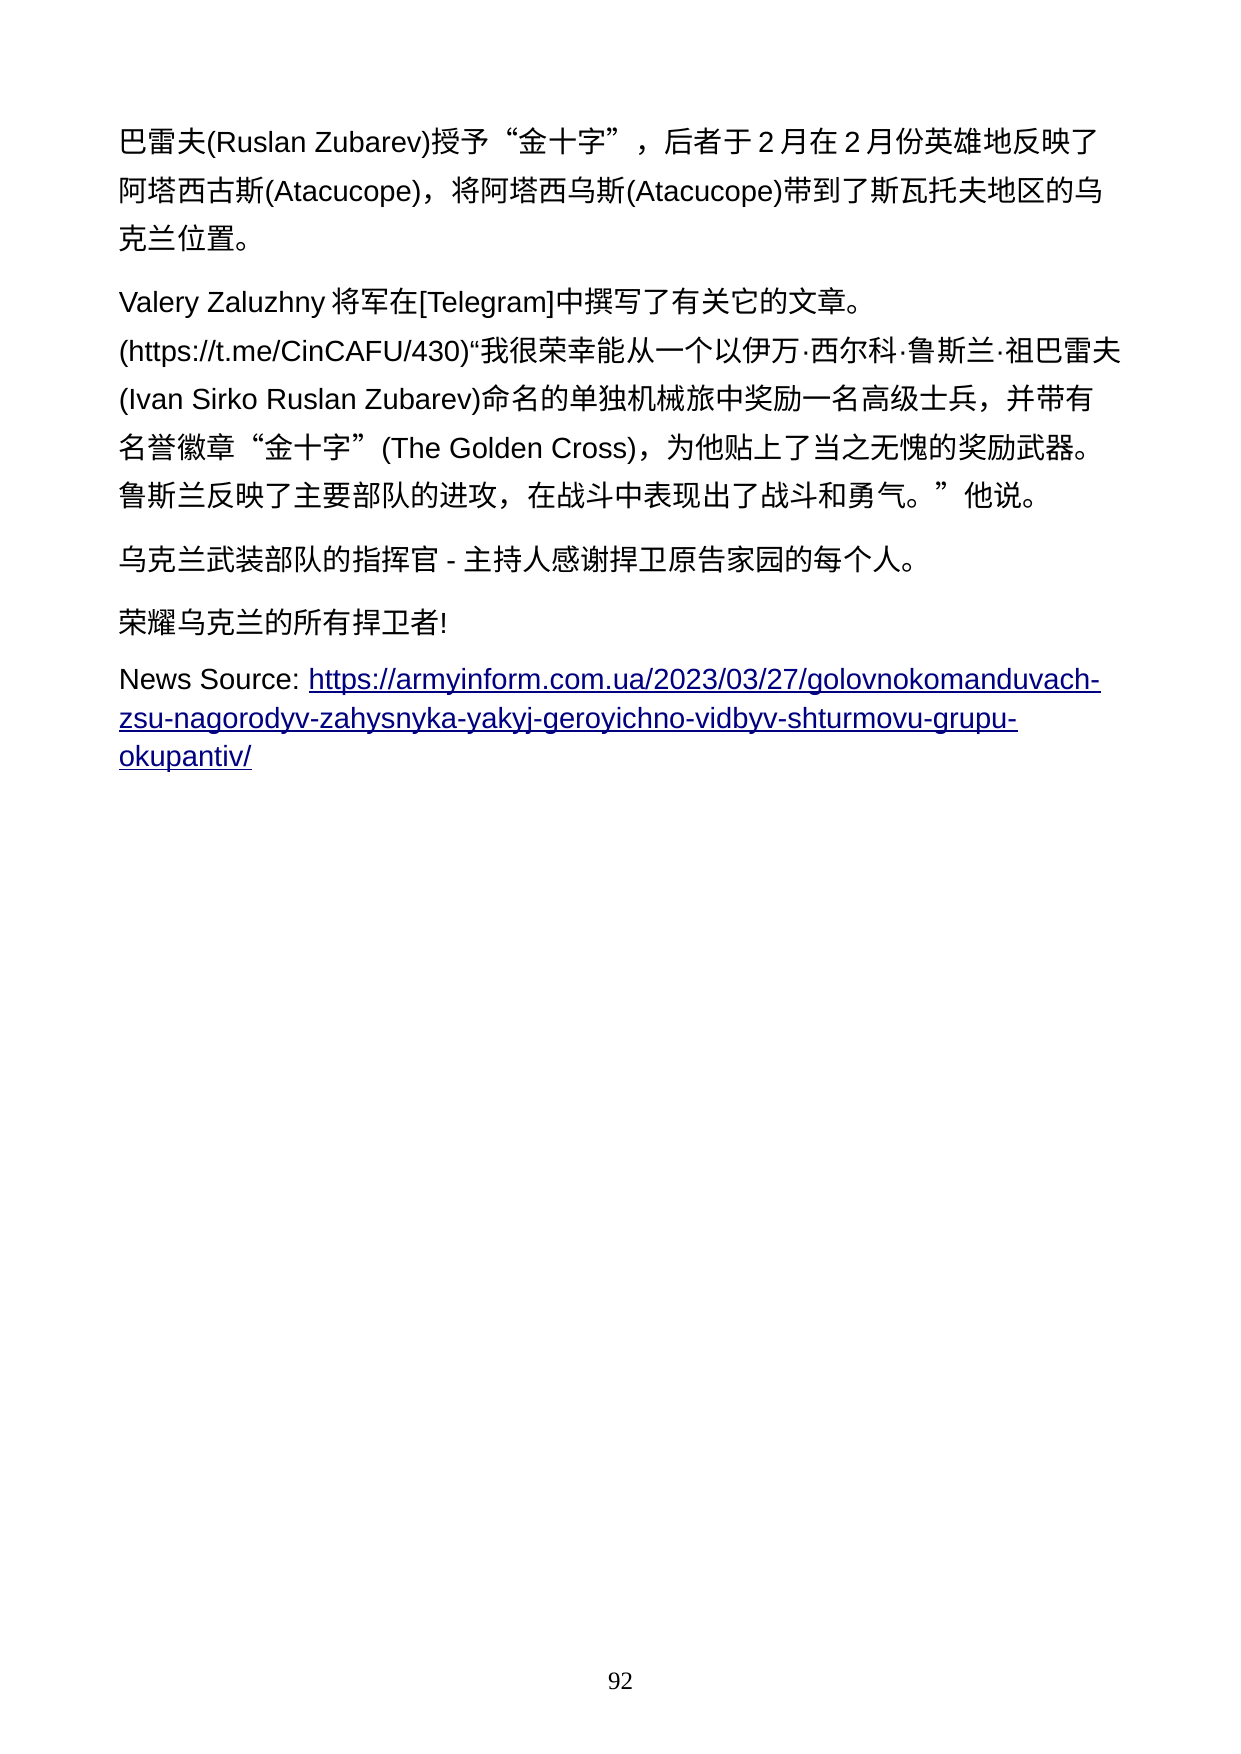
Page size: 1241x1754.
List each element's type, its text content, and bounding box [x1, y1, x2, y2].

text 荣耀乌克兰的所有捍卫者! [118, 599, 1122, 641]
text News Source: https://armyinform.com.ua/2023/03/27/golovnokomanduvach-zsu-nagorodyv-zahysnyka-yakyj-geroyichno-vidbyv-shturmovu-grupu-okupantiv/ [118, 662, 1122, 773]
text 巴雷夫(Ruslan Zubarev)授予“金十字”，后者于2月在2月份英雄地反映了阿塔西古斯(Atacucope)，将阿塔西乌斯(Atacucope)带到了斯瓦托夫地区的乌克兰位置。 [118, 118, 1122, 258]
text Valery Zaluzhny将军在[Telegram]中撰写了有关它的文章。(https://t.me/CinCAFU/430)“我很荣幸能从一个以伊万·西尔科·鲁斯兰·祖巴雷夫(Ivan Sirko Ruslan Zubarev)命名的单独机械旅中奖励一名高级士兵，并带有名誉徽章“金十字”(The Golden Cross)，为他贴上了当之无愧的奖励武器。 鲁斯兰反映了主要部队的进攻，在战斗中表现出了战斗和勇气。”他说。 [118, 279, 1122, 515]
text 乌克兰武装部队的指挥官 - 主持人感谢捍卫原告家园的每个人。 [118, 536, 1122, 578]
